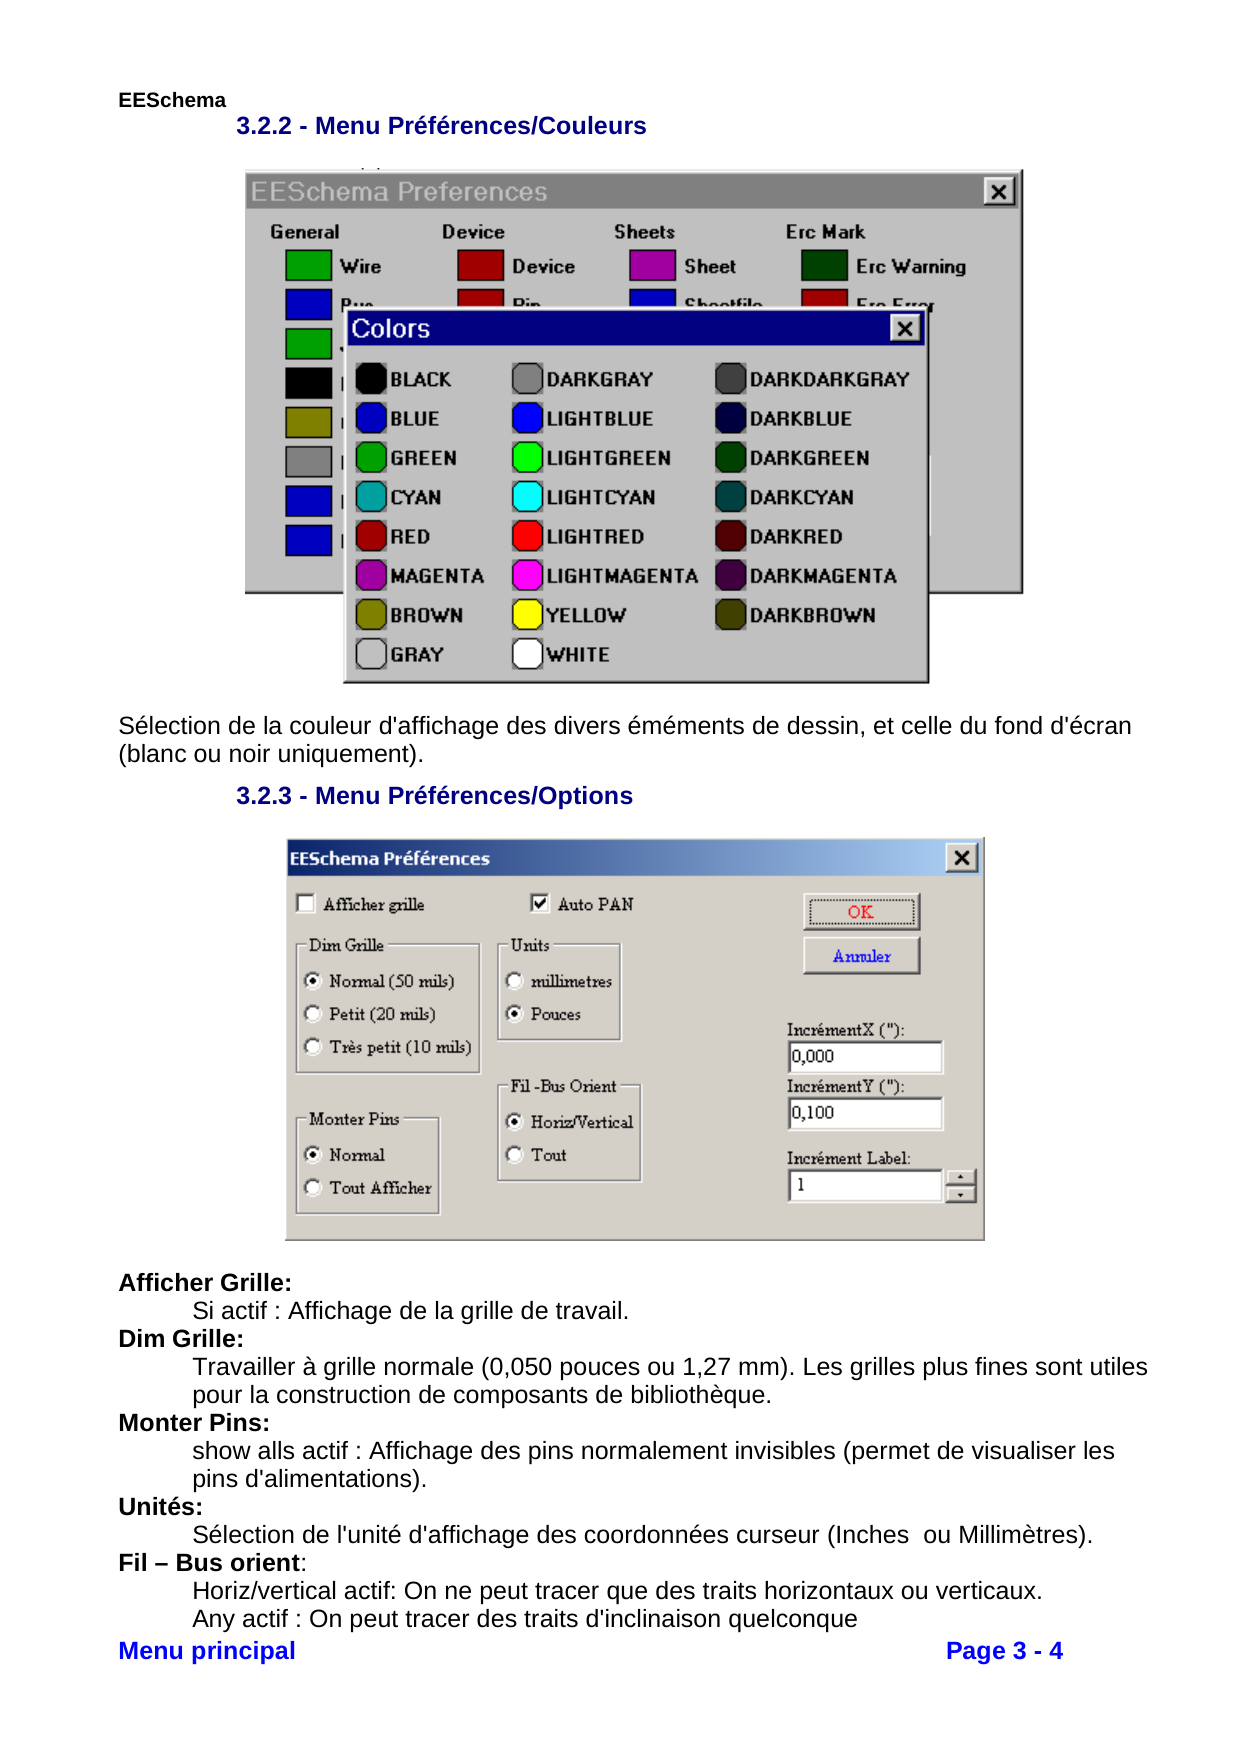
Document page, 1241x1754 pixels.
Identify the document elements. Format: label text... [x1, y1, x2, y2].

text Travailler à grille normale (0,050 pouces ou 1,27 mm). Les grilles plus fines sont utiles pour la construction de composants de bibliothèque. [192, 1353, 1152, 1409]
picture [285, 837, 985, 1241]
text Fil – Bus orient: [118, 1549, 1152, 1577]
text show alls actif : Affichage des pins normalement invisibles (permet de visualiser les pins d'alimentations). [192, 1437, 1152, 1493]
subtitle Menu Préférences/Options [236, 782, 1152, 810]
text Si actif : Affichage de la grille de travail. [192, 1297, 1152, 1325]
text Any actif : On peut tracer des traits d'inclinaison quelconque [192, 1605, 1152, 1633]
text Dim Grille: [118, 1325, 1152, 1353]
text Sélection de la couleur d'affichage des divers éméments de dessin, et celle du fond d'écran (blanc ou noir uniquement). [118, 712, 1152, 768]
text Monter Pins: [118, 1409, 1152, 1437]
text Horiz/vertical actif: On ne peut tracer que des traits horizontaux ou verticaux. [192, 1577, 1152, 1605]
text Sélection de l'unité d'affichage des coordonnées curseur (Inches ou Millimètres). [192, 1521, 1152, 1549]
text Afficher Grille: [118, 1269, 1152, 1297]
text Unités: [118, 1493, 1152, 1521]
subtitle Menu Préférences/Couleurs [236, 112, 1152, 140]
